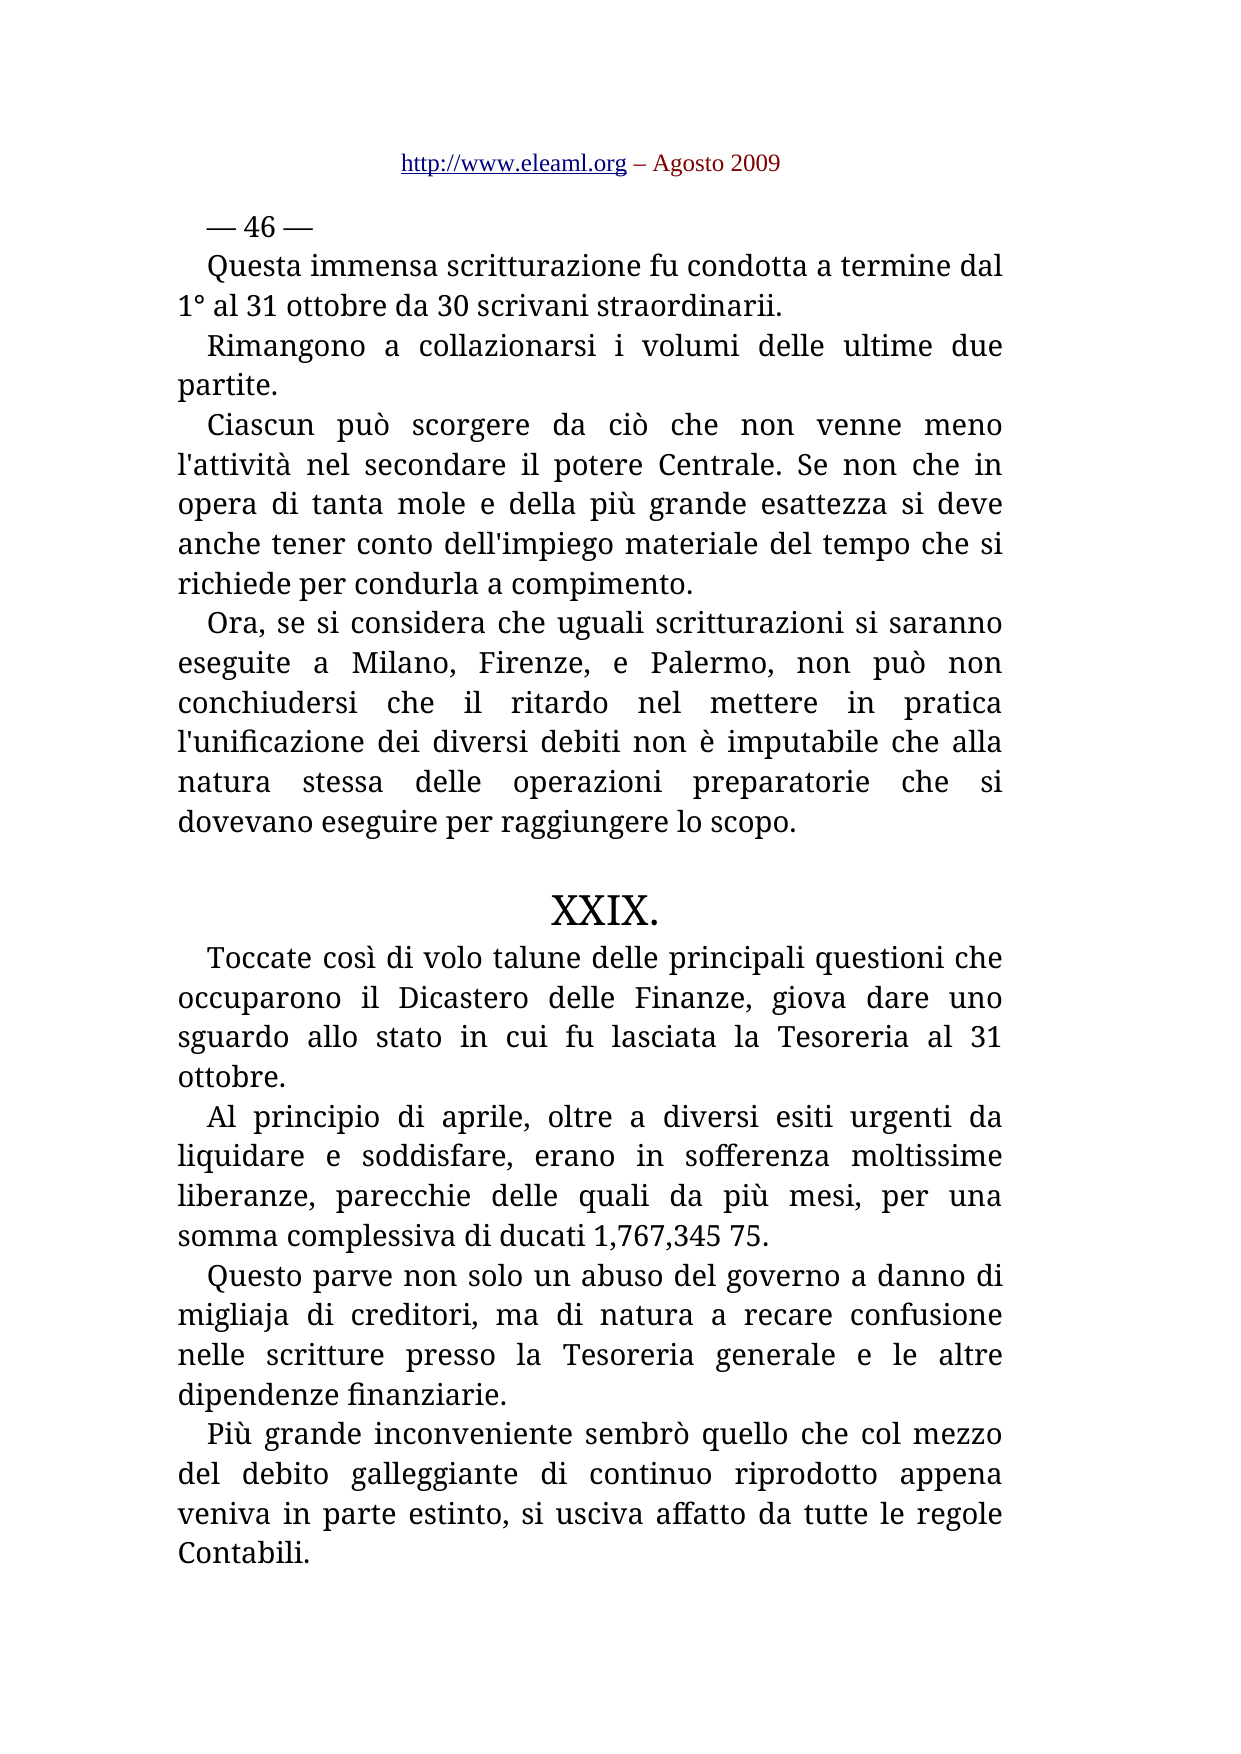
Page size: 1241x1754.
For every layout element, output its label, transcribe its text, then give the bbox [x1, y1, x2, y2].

text Toccate così di volo talune delle principali questioni che occuparono il Dicastero delle Finanze, giova dare uno sguardo allo stato in cui fu lasciata la Tesoreria al 31 ottobre. [177, 937, 1004, 1096]
text Ora, se si considera che uguali scritturazioni si saranno eseguite a Milano, Firenze, e Palermo, non può non conchiudersi che il ritardo nel mettere in pratica l'unificazione dei diversi debiti non è imputabile che alla natura stessa delle operazioni preparatorie che si dovevano eseguire per raggiungere lo scopo. [177, 603, 1004, 841]
text Al principio di aprile, oltre a diversi esiti urgenti da liquidare e soddisfare, erano in sofferenza moltissime liberanze, parecchie delle quali da più mesi, per una somma complessiva di ducati 1,767,345 75. [177, 1096, 1004, 1255]
text Questa immensa scritturazione fu condotta a termine dal 1° al 31 ottobre da 30 scrivani straordinarii. [177, 246, 1004, 325]
text Ciascun può scorgere da ciò che non venne meno l'attività nel secondare il potere Centrale. Se non che in opera di tanta mole e della più grande esattezza si deve anche tener conto dell'impiego materiale del tempo che si richiede per condurla a compimento. [177, 404, 1004, 603]
text Più grande inconveniente sembrò quello che col mezzo del debito galleggiante di continuo riprodotto appena veniva in parte estinto, si usciva affatto da tutte le regole Contabili. [177, 1413, 1004, 1572]
text — 46 — [177, 206, 1004, 246]
text XXIX. [177, 881, 1004, 937]
text Rimangono a collazionarsi i volumi delle ultime due partite. [177, 325, 1004, 404]
text Questo parve non solo un abuso del governo a danno di migliaja di creditori, ma di natura a recare confusione nelle scritture presso la Tesoreria generale e le altre dipendenze finanziarie. [177, 1255, 1004, 1413]
